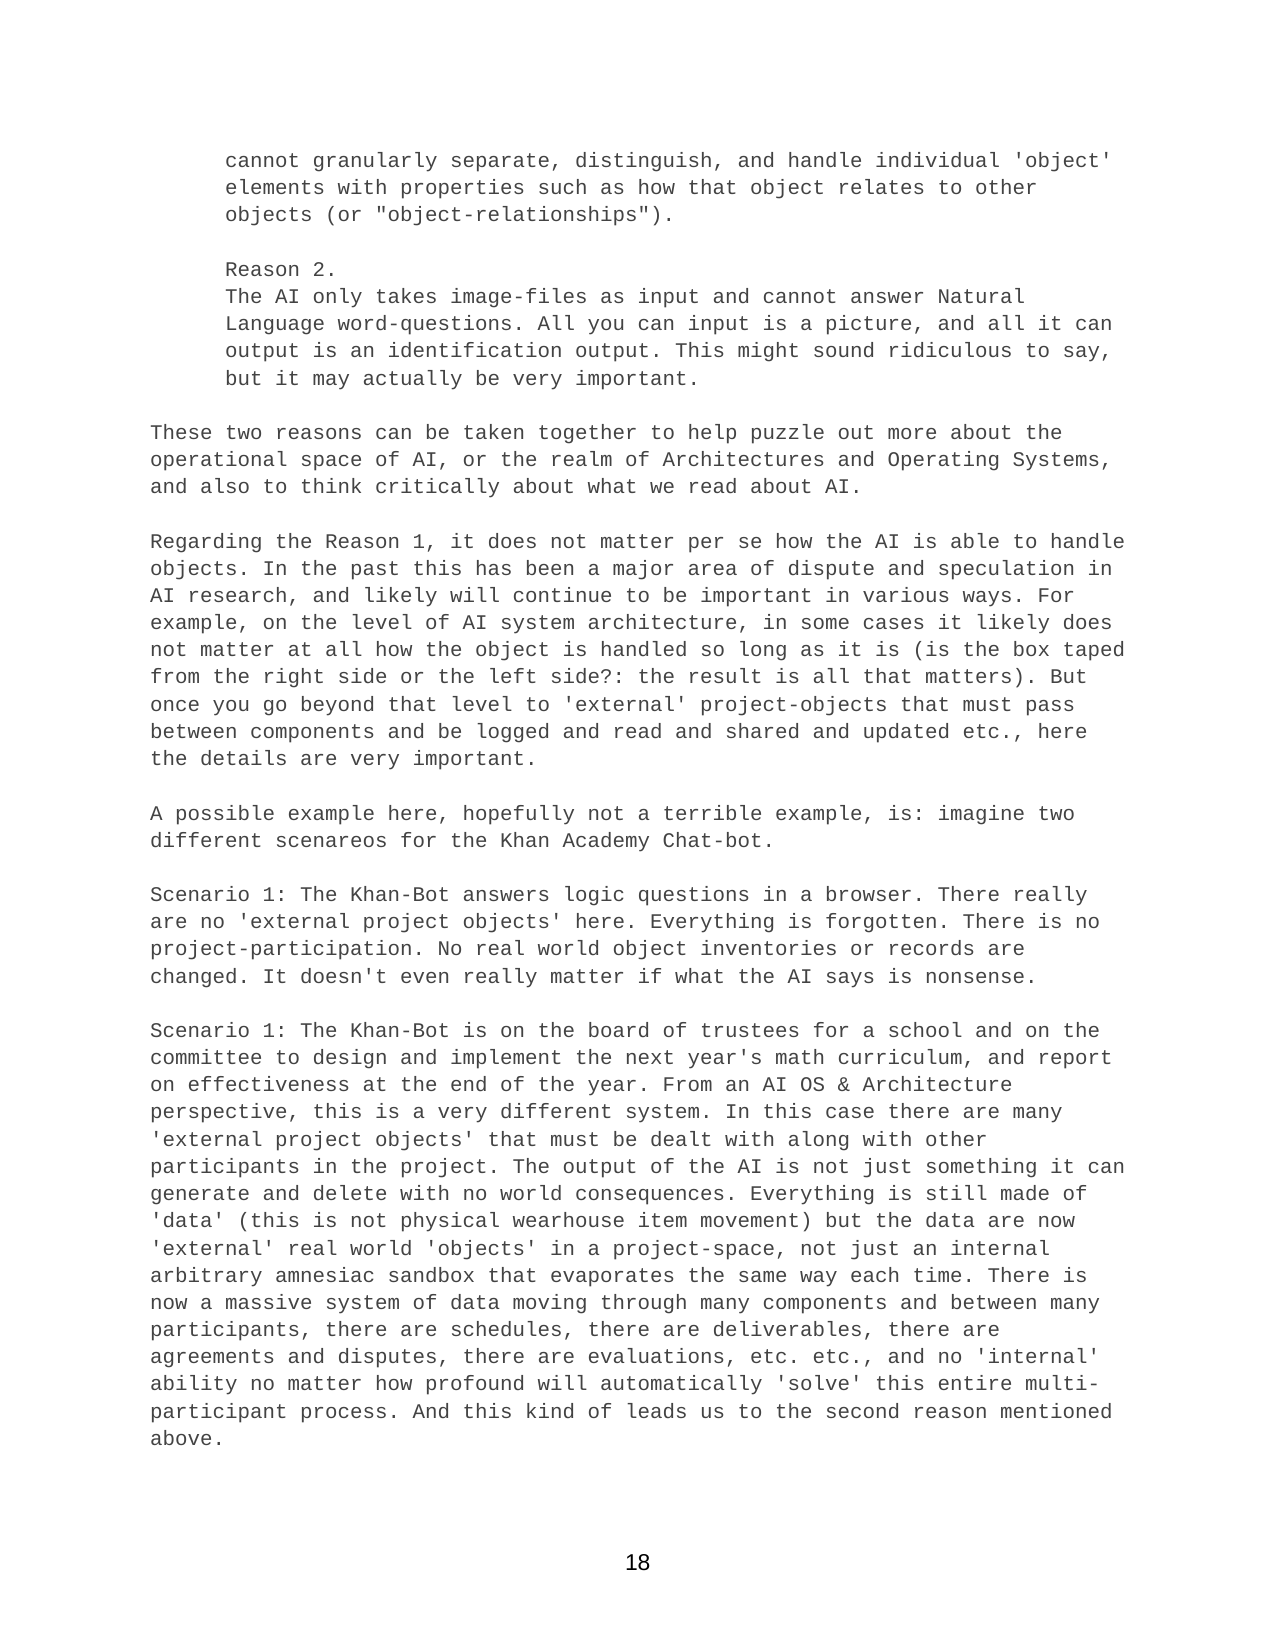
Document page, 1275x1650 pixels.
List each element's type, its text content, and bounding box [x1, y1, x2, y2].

text cannot granularly separate, distinguish, and handle individual 'object' elements with properties such as how that object relates to other objects (or "object-relationships"). [225, 150, 1125, 228]
text Reason 2. [225, 259, 1125, 282]
text The AI only takes image-files as input and cannot answer Natural Language word-questions. All you can input is a picture, and all it can output is an identification output. This might sound ridiculous to say, but it may actually be very important. [225, 286, 1125, 391]
text These two reasons can be taken together to help puzzle out more about the operational space of AI, or the realm of Architectures and Operating Systems, and also to think critically about what we read about AI. [150, 422, 1125, 500]
text A possible example here, hopefully not a terrible example, is: imagine two different scenareos for the Khan Academy Chat-bot. [150, 802, 1125, 853]
text Scenario 1: The Khan-Bot is on the board of trustees for a school and on the committee to design and implement the next year's math curriculum, and report on effectiveness at the end of the year. From an AI OS & Architecture perspective, this is a very different system. In this case there are many 'external project objects' that must be dealt with along with other participants in the project. The output of the AI is not just something it can generate and delete with no world consequences. Everything is still made of 'data' (this is not physical wearhouse item movement) but the data are now 'external' real world 'objects' in a project-space, not just an internal arbitrary amnesiac sandbox that evaporates the same way each time. There is now a massive system of data moving through many components and between many participants, there are schedules, there are deliverables, there are agreements and disputes, there are evaluations, etc. etc., and no 'internal' ability no matter how profound will automatically 'solve' this entire multi-participant process. And this kind of leads us to the second reason mentioned above. [150, 1020, 1125, 1451]
text Scenario 1: The Khan-Bot answers logic questions in a browser. There really are no 'external project objects' here. Everything is forgotten. There is no project-participation. No real world object inventories or records are changed. It doesn't even really matter if what the AI says is nonsense. [150, 884, 1125, 989]
text Regarding the Reason 1, it does not matter per se how the AI is able to handle objects. In the past this has been a major area of dispute and speculation in AI research, and likely will continue to be important in various ways. For example, on the level of AI system architecture, in some cases it likely does not matter at all how the object is handled so long as it is (is the box taped from the right side or the left side?: the result is all that matters). But once you go beyond that level to 'external' project-objects that must pass between components and be logged and read and shared and updated etc., here the details are very important. [150, 531, 1125, 772]
